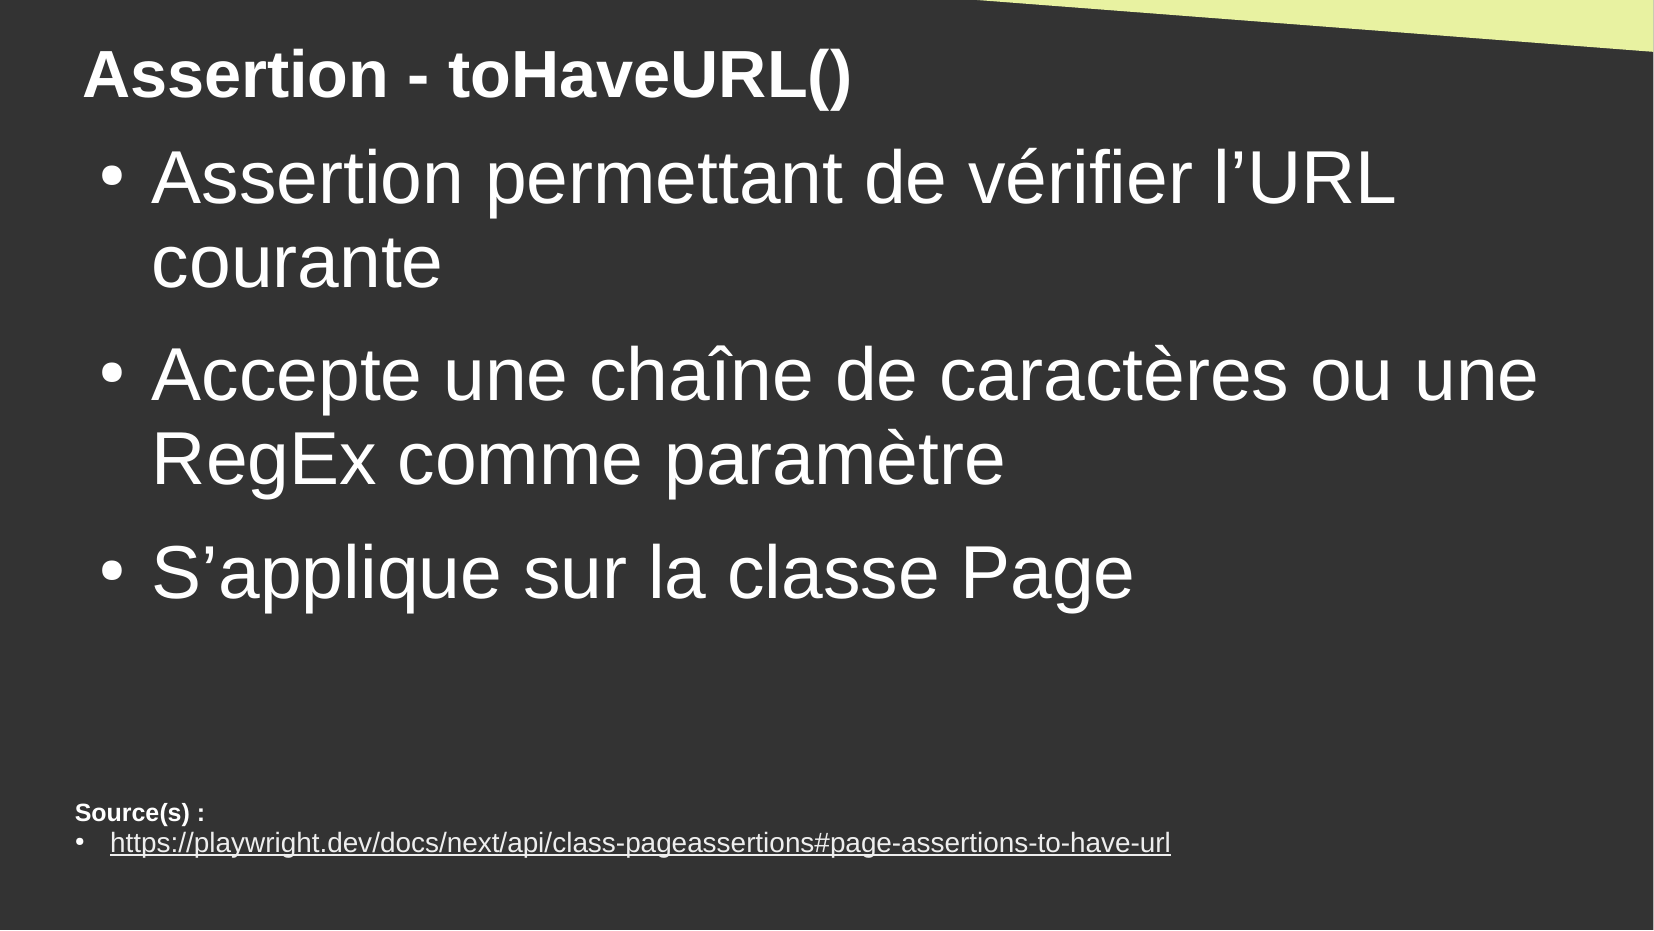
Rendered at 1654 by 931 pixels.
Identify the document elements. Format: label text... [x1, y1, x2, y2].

title Assertion - toHaveURL() [82, 37, 916, 119]
text_box Source(s) : https://playwright.dev/docs/next/api/class-pageassertions#page-assertions-to-have-url [60, 791, 1546, 877]
list Assertion permettant de vérifier l’URL courante Accepte une chaîne de caractères ou une RegEx comme paramètre S’applique sur la classe Page [80, 135, 1619, 650]
text_box [977, 0, 1654, 52]
